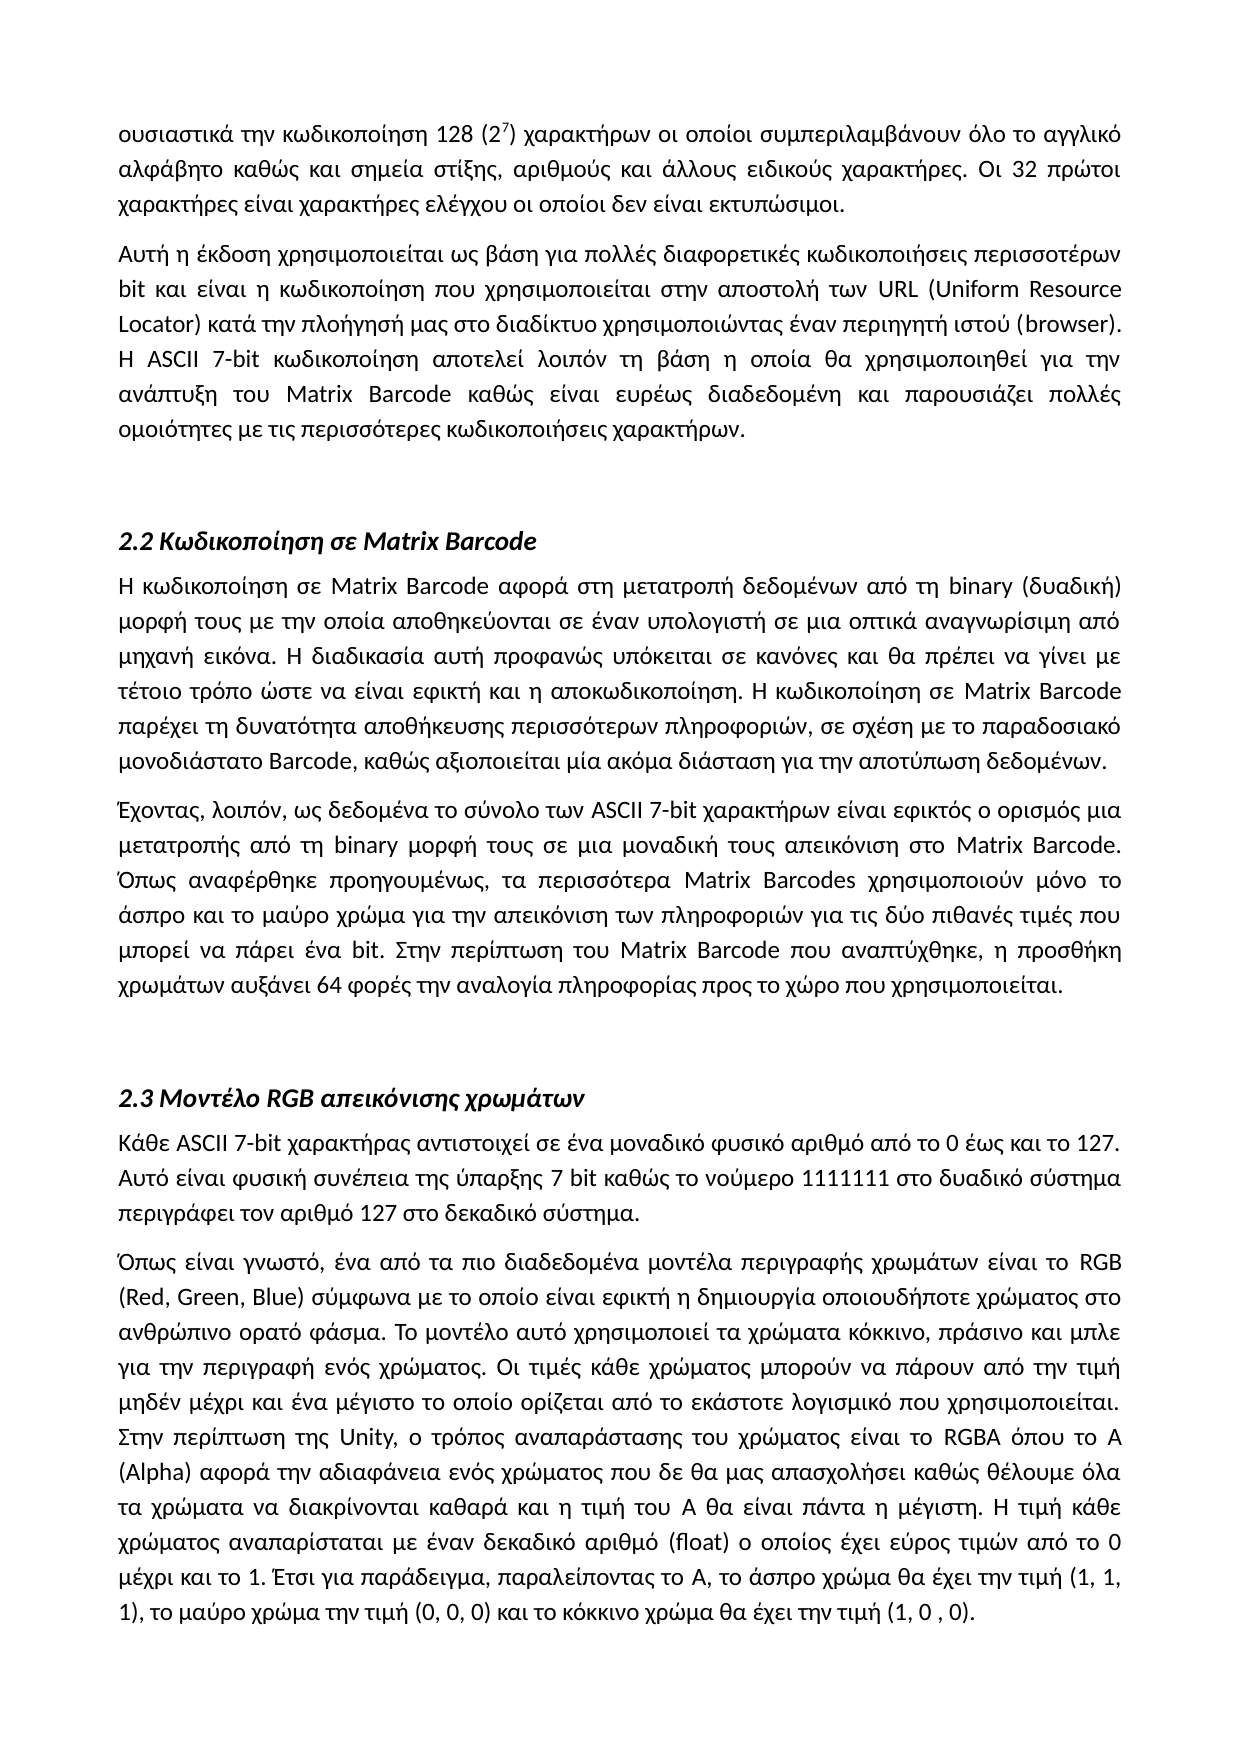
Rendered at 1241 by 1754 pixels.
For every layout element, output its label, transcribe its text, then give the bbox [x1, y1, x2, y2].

text Αυτή η έκδοση χρησιμοποιείται ως βάση για πολλές διαφορετικές κωδικοποιήσεις περισσοτέρων bit και είναι η κωδικοποίηση που χρησιμοποιείται στην αποστολή των URL (Uniform Resource Locator) κατά την πλοήγησή μας στο διαδίκτυο χρησιμοποιώντας έναν περιηγητή ιστού (browser). Η ASCII 7-bit κωδικοποίηση αποτελεί λοιπόν τη βάση η οποία θα χρησιμοποιηθεί για την ανάπτυξη του Matrix Barcode καθώς είναι ευρέως διαδεδομένη και παρουσιάζει πολλές ομοιότητες με τις περισσότερες κωδικοποιήσεις χαρακτήρων. [118, 238, 1122, 443]
text Έχοντας, λοιπόν, ως δεδομένα το σύνολο των ASCII 7-bit χαρακτήρων είναι εφικτός ο ορισμός μια μετατροπής από τη binary μορφή τους σε μια μοναδική τους απεικόνιση στο Matrix Barcode. Όπως αναφέρθηκε προηγουμένως, τα περισσότερα Matrix Barcodes χρησιμοποιούν μόνο το άσπρο και το μαύρο χρώμα για την απεικόνιση των πληροφοριών για τις δύο πιθανές τιμές που μπορεί να πάρει ένα bit. Στην περίπτωση του Matrix Barcode που αναπτύχθηκε, η προσθήκη χρωμάτων αυξάνει 64 φορές την αναλογία πληροφορίας προς το χώρο που χρησιμοποιείται. [118, 794, 1122, 1000]
text Η κωδικοποίηση σε Matrix Barcode αφορά στη μετατροπή δεδομένων από τη binary (δυαδική) μορφή τους με την οποία αποθηκεύονται σε έναν υπολογιστή σε μια οπτικά αναγνωρίσιμη από μηχανή εικόνα. Η διαδικασία αυτή προφανώς υπόκειται σε κανόνες και θα πρέπει να γίνει με τέτοιο τρόπο ώστε να είναι εφικτή και η αποκωδικοποίηση. Η κωδικοποίηση σε Matrix Barcode παρέχει τη δυνατότητα αποθήκευσης περισσότερων πληροφοριών, σε σχέση με το παραδοσιακό μονοδιάστατο Barcode, καθώς αξιοποιείται μία ακόμα διάσταση για την αποτύπωση δεδομένων. [118, 570, 1122, 775]
subtitle 2.3 Μοντέλο RGB απεικόνισης χρωμάτων [118, 1081, 1122, 1114]
text Κάθε ASCII 7-bit χαρακτήρας αντιστοιχεί σε ένα μοναδικό φυσικό αριθμό από το 0 έως και το 127. Αυτό είναι φυσική συνέπεια της ύπαρξης 7 bit καθώς το νούμερο 1111111 στο δυαδικό σύστημα περιγράφει τον αριθμό 127 στο δεκαδικό σύστημα. [118, 1127, 1122, 1227]
text Όπως είναι γνωστό, ένα από τα πιο διαδεδομένα μοντέλα περιγραφής χρωμάτων είναι το RGB (Red, Green, Blue) σύμφωνα με το οποίο είναι εφικτή η δημιουργία οποιουδήποτε χρώματος στο ανθρώπινο ορατό φάσμα. Το μοντέλο αυτό χρησιμοποιεί τα χρώματα κόκκινο, πράσινο και μπλε για την περιγραφή ενός χρώματος. Οι τιμές κάθε χρώματος μπορούν να πάρουν από την τιμή μηδέν μέχρι και ένα μέγιστο το οποίο ορίζεται από το εκάστοτε λογισμικό που χρησιμοποιείται. Στην περίπτωση της Unity, ο τρόπος αναπαράστασης του χρώματος είναι το RGBA όπου το A (Alpha) αφορά την αδιαφάνεια ενός χρώματος που δε θα μας απασχολήσει καθώς θέλουμε όλα τα χρώματα να διακρίνονται καθαρά και η τιμή του A θα είναι πάντα η μέγιστη. Η τιμή κάθε χρώματος αναπαρίσταται με έναν δεκαδικό αριθμό (float) ο οποίος έχει εύρος τιμών από το 0 μέχρι και το 1. Έτσι για παράδειγμα, παραλείποντας το A, το άσπρο χρώμα θα έχει την τιμή (1, 1, 1), το μαύρο χρώμα την τιμή (0, 0, 0) και το κόκκινο χρώμα θα έχει την τιμή (1, 0 , 0). [118, 1246, 1122, 1627]
subtitle 2.2 Κωδικοποίηση σε Matrix Barcode [118, 524, 1122, 557]
text ουσιαστικά την κωδικοποίηση 128 (27) χαρακτήρων οι οποίοι συμπεριλαμβάνουν όλο το αγγλικό αλφάβητο καθώς και σημεία στίξης, αριθμούς και άλλους ειδικούς χαρακτήρες. Οι 32 πρώτοι χαρακτήρες είναι χαρακτήρες ελέγχου οι οποίοι δεν είναι εκτυπώσιμοι. [118, 118, 1122, 219]
